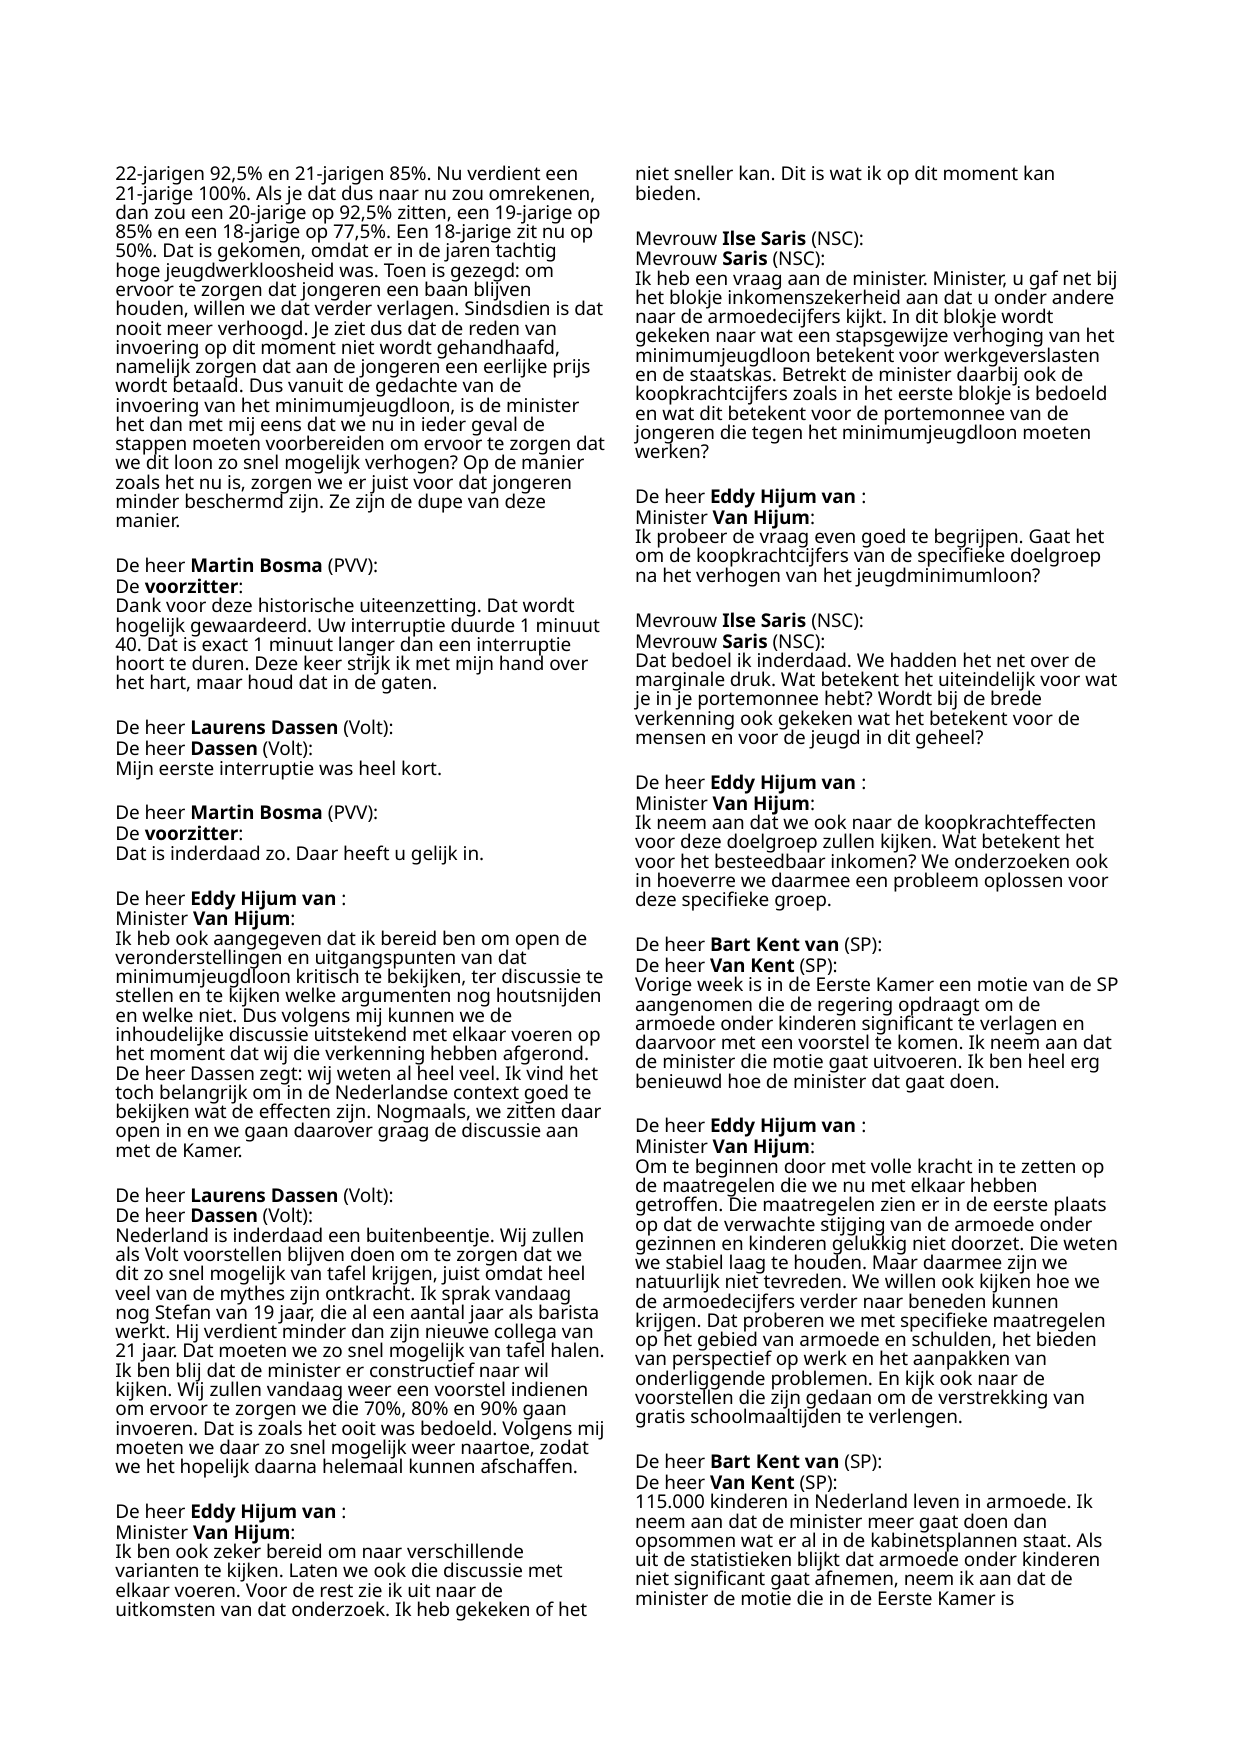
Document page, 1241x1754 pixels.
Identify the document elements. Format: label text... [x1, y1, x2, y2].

text De heer Eddy Hijum van : [635, 483, 1125, 509]
text De heer Bart Kent van (SP): [635, 931, 1125, 957]
text Minister Van Hijum: [635, 795, 1125, 814]
text De heer Dassen (Volt): [115, 1207, 605, 1227]
text De heer Laurens Dassen (Volt): [115, 1182, 605, 1207]
text Mevrouw Ilse Saris (NSC): [635, 225, 1125, 250]
text Minister Van Hijum: [115, 1524, 605, 1543]
text De heer Eddy Hijum van : [115, 885, 605, 910]
text 115.000 kinderen in Nederland leven in armoede. Ik neem aan dat de minister meer gaat doen dan opsommen wat er al in de kabinetsplannen staat. Als uit de statistieken blijkt dat armoede onder kinderen niet significant gaat afnemen, neem ik aan dat de minister de motie die in de Eerste Kamer is [635, 1493, 1125, 1609]
text De heer Bart Kent van (SP): [635, 1448, 1125, 1474]
text Mevrouw Saris (NSC): [635, 250, 1125, 270]
text Mijn eerste interruptie was heel kort. [115, 759, 605, 779]
text De heer Eddy Hijum van : [115, 1498, 605, 1524]
text De heer Van Kent (SP): [635, 1474, 1125, 1493]
text De voorzitter: [115, 825, 605, 844]
text Mevrouw Ilse Saris (NSC): [635, 607, 1125, 633]
text Nederland is inderdaad een buitenbeentje. Wij zullen als Volt voorstellen blijven doen om te zorgen dat we dit zo snel mogelijk van tafel krijgen, juist omdat heel veel van de mythes zijn ontkracht. Ik sprak vandaag nog Stefan van 19 jaar, die al een aantal jaar als barista werkt. Hij verdient minder dan zijn nieuwe collega van 21 jaar. Dat moeten we zo snel mogelijk van tafel halen. Ik ben blij dat de minister er constructief naar wil kijken. Wij zullen vandaag weer een voorstel indienen om ervoor te zorgen we die 70%, 80% en 90% gaan invoeren. Dat is zoals het ooit was bedoeld. Volgens mij moeten we daar zo snel mogelijk weer naartoe, zodat we het hopelijk daarna helemaal kunnen afschaffen. [115, 1227, 605, 1477]
text Mevrouw Saris (NSC): [635, 633, 1125, 652]
text niet sneller kan. Dit is wat ik op dit moment kan bieden. [635, 165, 1125, 204]
text Dank voor deze historische uiteenzetting. Dat wordt hogelijk gewaardeerd. Uw interruptie duurde 1 minuut 40. Dat is exact 1 minuut langer dan een interruptie hoort te duren. Deze keer strijk ik met mijn hand over het hart, maar houd dat in de gaten. [115, 597, 605, 694]
text De heer Van Kent (SP): [635, 957, 1125, 976]
text Ik heb een vraag aan de minister. Minister, u gaf net bij het blokje inkomenszekerheid aan dat u onder andere naar de armoedecijfers kijkt. In dit blokje wordt gekeken naar wat een stapsgewijze verhoging van het minimumjeugdloon betekent voor werkgeverslasten en de staatskas. Betrekt de minister daarbij ook de koopkrachtcijfers zoals in het eerste blokje is bedoeld en wat dit betekent voor de portemonnee van de jongeren die tegen het minimumjeugdloon moeten werken? [635, 270, 1125, 462]
text De heer Martin Bosma (PVV): [115, 552, 605, 578]
text De heer Martin Bosma (PVV): [115, 799, 605, 825]
text De voorzitter: [115, 578, 605, 597]
text Ik neem aan dat we ook naar de koopkrachteffecten voor deze doelgroep zullen kijken. Wat betekent het voor het besteedbaar inkomen? We onderzoeken ook in hoeverre we daarmee een probleem oplossen voor deze specifieke groep. [635, 814, 1125, 910]
text De heer Laurens Dassen (Volt): [115, 714, 605, 740]
text Om te beginnen door met volle kracht in te zetten op de maatregelen die we nu met elkaar hebben getroffen. Die maatregelen zien er in de eerste plaats op dat de verwachte stijging van de armoede onder gezinnen en kinderen gelukkig niet doorzet. Die weten we stabiel laag te houden. Maar daarmee zijn we natuurlijk niet tevreden. We willen ook kijken hoe we de armoedecijfers verder naar beneden kunnen krijgen. Dat proberen we met specifieke maatregelen op het gebied van armoede en schulden, het bieden van perspectief op werk en het aanpakken van onderliggende problemen. En kijk ook naar de voorstellen die zijn gedaan om de verstrekking van gratis schoolmaaltijden te verlengen. [635, 1158, 1125, 1427]
text Ik ben ook zeker bereid om naar verschillende varianten te kijken. Laten we ook die discussie met elkaar voeren. Voor de rest zie ik uit naar de uitkomsten van dat onderzoek. Ik heb gekeken of het [115, 1543, 605, 1620]
text Vorige week is in de Eerste Kamer een motie van de SP aangenomen die de regering opdraagt om de armoede onder kinderen significant te verlagen en daarvoor met een voorstel te komen. Ik neem aan dat de minister die motie gaat uitvoeren. Ik ben heel erg benieuwd hoe de minister dat gaat doen. [635, 976, 1125, 1092]
text Minister Van Hijum: [635, 1138, 1125, 1158]
text Ik probeer de vraag even goed te begrijpen. Gaat het om de koopkrachtcijfers van de specifieke doelgroep na het verhogen van het jeugdminimumloon? [635, 528, 1125, 586]
text Ik heb ook aangegeven dat ik bereid ben om open de veronderstellingen en uitgangspunten van dat minimumjeugdloon kritisch te bekijken, ter discussie te stellen en te kijken welke argumenten nog houtsnijden en welke niet. Dus volgens mij kunnen we de inhoudelijke discussie uitstekend met elkaar voeren op het moment dat wij die verkenning hebben afgerond. De heer Dassen zegt: wij weten al heel veel. Ik vind het toch belangrijk om in de Nederlandse context goed te bekijken wat de effecten zijn. Nogmaals, we zitten daar open in en we gaan daarover graag de discussie aan met de Kamer. [115, 930, 605, 1161]
text Dat bedoel ik inderdaad. We hadden het net over de marginale druk. Wat betekent het uiteindelijk voor wat je in je portemonnee hebt? Wordt bij de brede verkenning ook gekeken wat het betekent voor de mensen en voor de jeugd in dit geheel? [635, 652, 1125, 748]
text Minister Van Hijum: [635, 509, 1125, 528]
text De heer Dassen (Volt): [115, 740, 605, 759]
text Dat is inderdaad zo. Daar heeft u gelijk in. [115, 844, 605, 864]
text 22-jarigen 92,5% en 21-jarigen 85%. Nu verdient een 21-jarige 100%. Als je dat dus naar nu zou omrekenen, dan zou een 20-jarige op 92,5% zitten, een 19-jarige op 85% en een 18-jarige op 77,5%. Een 18-jarige zit nu op 50%. Dat is gekomen, omdat er in de jaren tachtig hoge jeugdwerkloosheid was. Toen is gezegd: om ervoor te zorgen dat jongeren een baan blijven houden, willen we dat verder verlagen. Sindsdien is dat nooit meer verhoogd. Je ziet dus dat de reden van invoering op dit moment niet wordt gehandhaafd, namelijk zorgen dat aan de jongeren een eerlijke prijs wordt betaald. Dus vanuit de gedachte van de invoering van het minimumjeugdloon, is de minister het dan met mij eens dat we nu in ieder geval de stappen moeten voorbereiden om ervoor te zorgen dat we dit loon zo snel mogelijk verhogen? Op de manier zoals het nu is, zorgen we er juist voor dat jongeren minder beschermd zijn. Ze zijn de dupe van deze manier. [115, 165, 605, 531]
text De heer Eddy Hijum van : [635, 769, 1125, 795]
text De heer Eddy Hijum van : [635, 1113, 1125, 1138]
text Minister Van Hijum: [115, 910, 605, 930]
